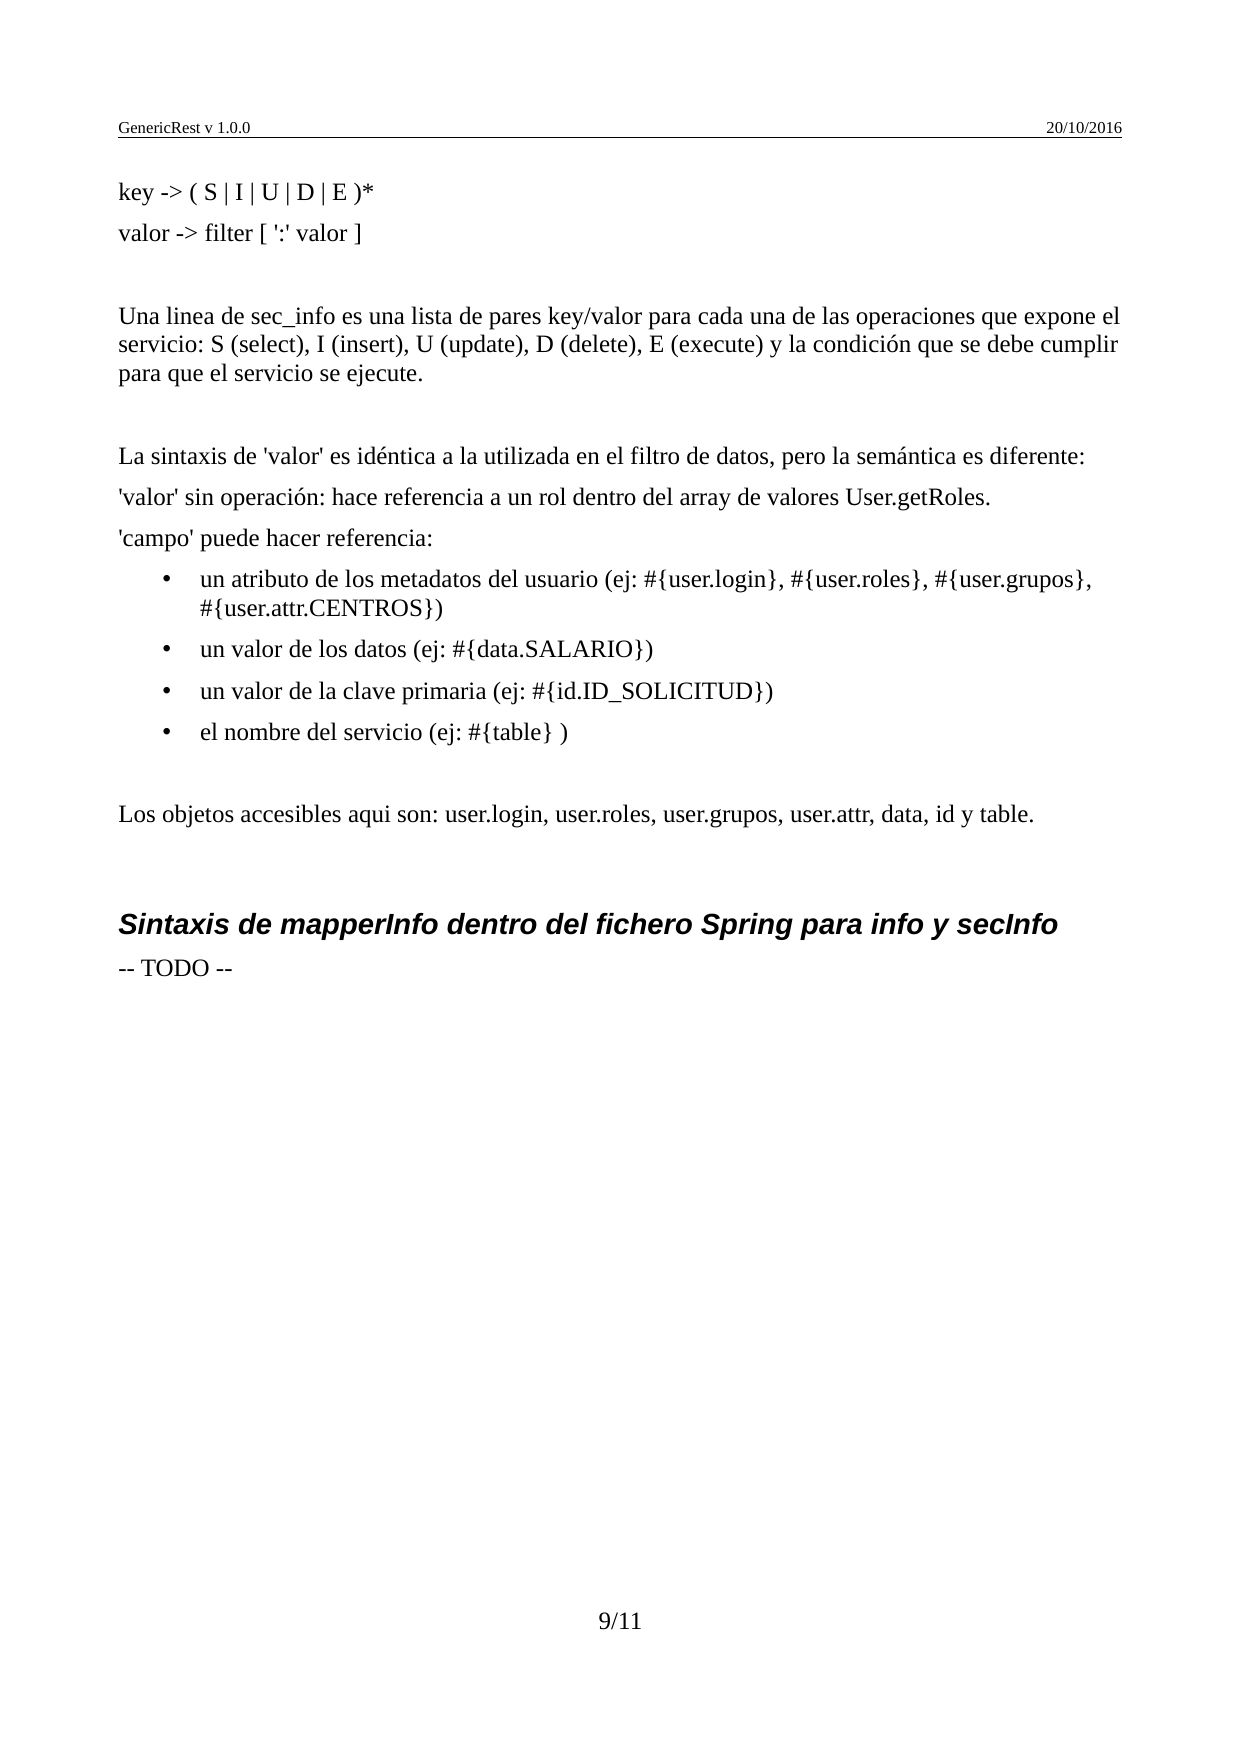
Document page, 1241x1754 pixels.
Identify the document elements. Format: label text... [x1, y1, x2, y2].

text 'campo' puede hacer referencia: [118, 523, 1122, 552]
text Una linea de sec_info es una lista de pares key/valor para cada una de las operaciones que expone el servicio: S (select), I (insert), U (update), D (delete), E (execute) y la condición que se debe cumplir para que el servicio se ejecute. [118, 301, 1122, 387]
list el nombre del servicio (ej: #{table} ) [162, 717, 1122, 746]
text -- TODO -- [118, 953, 1122, 982]
text valor -> filter [ ':' valor ] [118, 218, 1122, 247]
list un valor de los datos (ej: #{data.SALARIO}) [162, 634, 1122, 663]
text Los objetos accesibles aqui son: user.login, user.roles, user.grupos, user.attr, data, id y table. [118, 799, 1122, 828]
text La sintaxis de 'valor' es idéntica a la utilizada en el filtro de datos, pero la semántica es diferente: [118, 441, 1122, 469]
text key -> ( S | I | U | D | E )* [118, 177, 1122, 206]
text 'valor' sin operación: hace referencia a un rol dentro del array de valores User.getRoles. [118, 482, 1122, 511]
list un atributo de los metadatos del usuario (ej: #{user.login}, #{user.roles}, #{user.grupos}, #{user.attr.CENTROS}) [162, 564, 1122, 622]
list un valor de la clave primaria (ej: #{id.ID_SOLICITUD}) [162, 676, 1122, 704]
subtitle Sintaxis de mapperInfo dentro del fichero Spring para info y secInfo [118, 907, 1122, 941]
